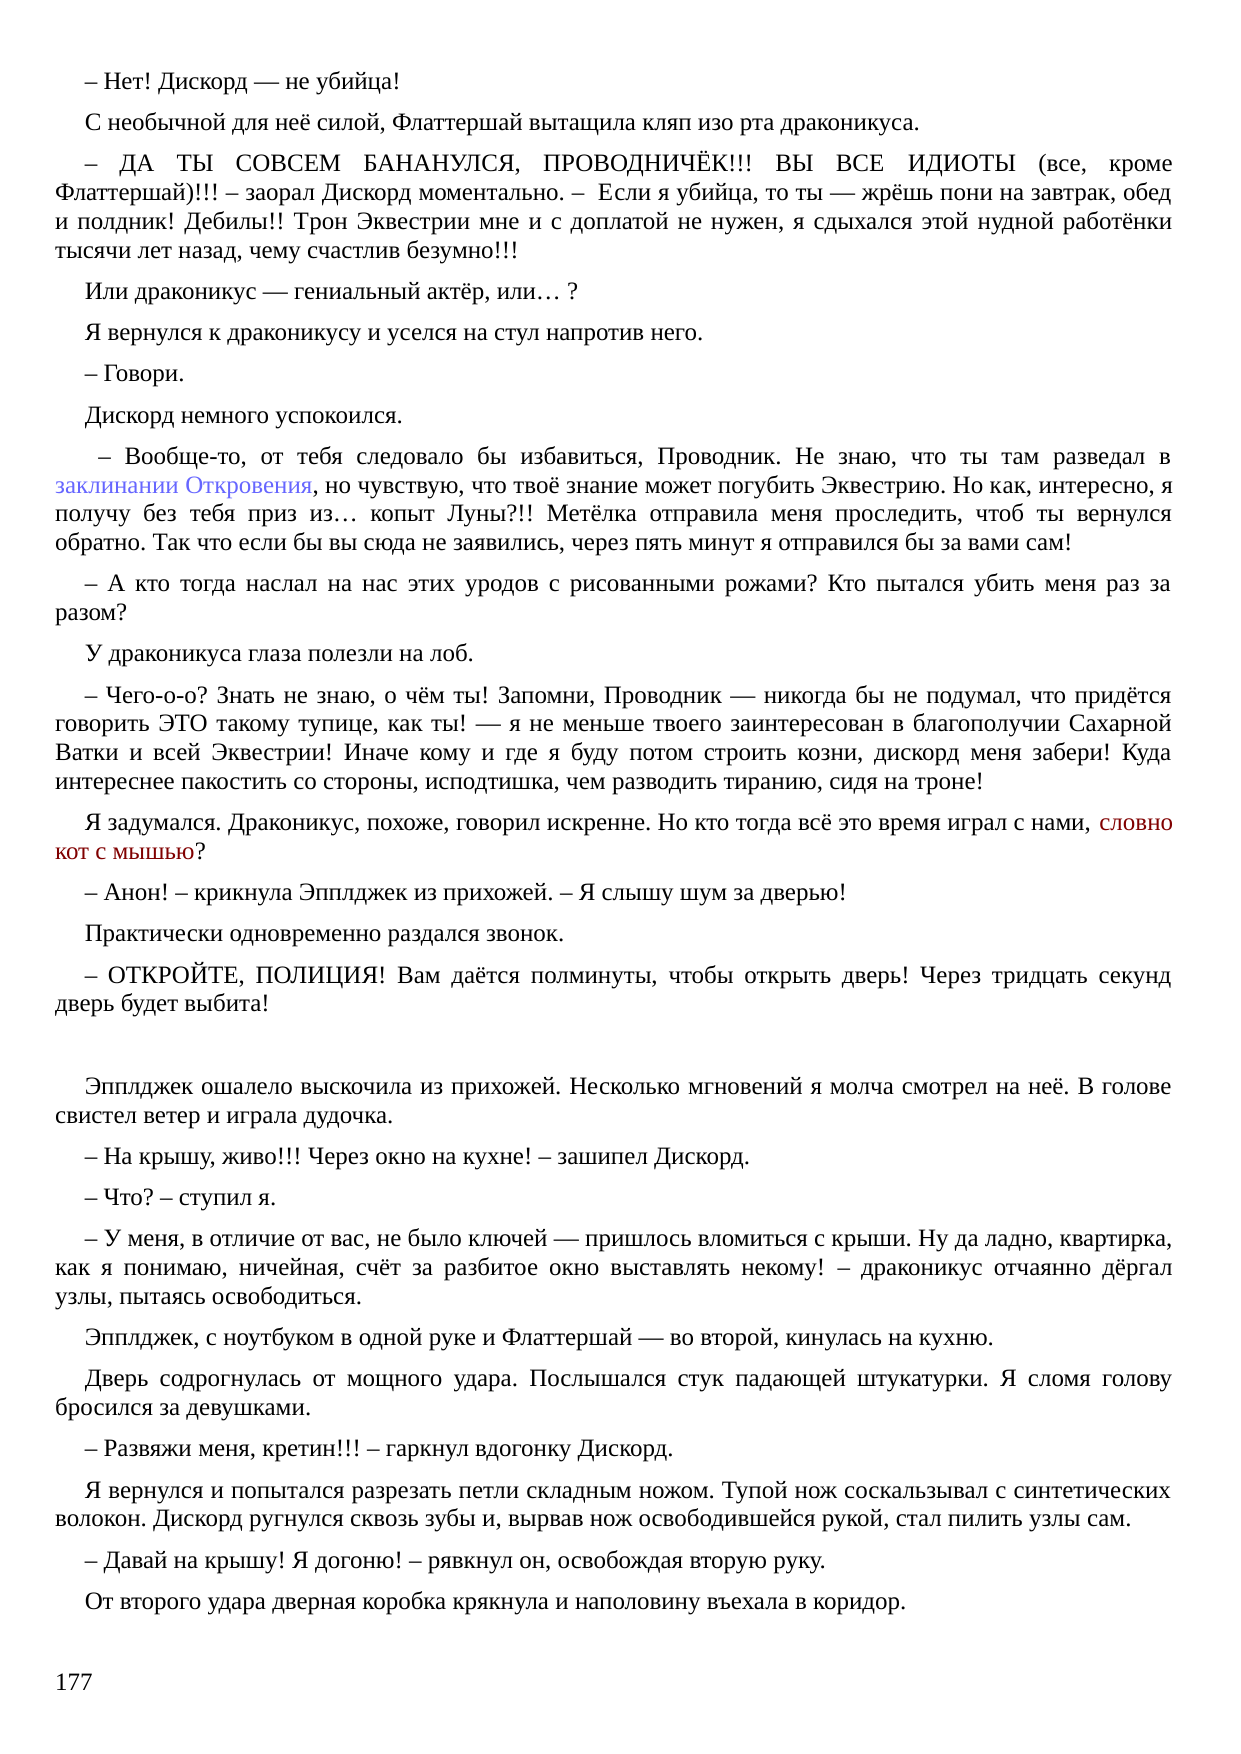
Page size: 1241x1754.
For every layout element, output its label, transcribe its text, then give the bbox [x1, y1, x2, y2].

text У драконикуса глаза полезли на лоб. [55, 638, 1173, 667]
text Дискорд немного успокоился. [55, 400, 1173, 428]
text – Нет! Дискорд — не убийца! [55, 66, 1173, 95]
text – Что? – ступил я. [55, 1182, 1173, 1211]
text С необычной для неё силой, Флаттершай вытащила кляп изо рта драконикуса. [55, 107, 1173, 136]
text Я задумался. Драконикус, похоже, говорил искренне. Но кто тогда всё это время играл с нами, словно кот с мышью? [55, 807, 1173, 865]
text Эпплджек, с ноутбуком в одной руке и Флаттершай — во второй, кинулась на кухню. [55, 1322, 1173, 1351]
text – Анон! – крикнула Эпплджек из прихожей. – Я слышу шум за дверью! [55, 877, 1173, 906]
text – У меня, в отличие от вас, не было ключей — пришлось вломиться с крыши. Ну да ладно, квартирка, как я понимаю, ничейная, счёт за разбитое окно выставлять некому! – драконикус отчаянно дёргал узлы, пытаясь освободиться. [55, 1223, 1173, 1310]
text Дверь содрогнулась от мощного удара. Послышался стук падающей штукатурки. Я сломя голову бросился за девушками. [55, 1363, 1173, 1421]
text – ДА ТЫ СОВСЕМ БАНАНУЛСЯ, ПРОВОДНИЧЁК!!! ВЫ ВСЕ ИДИОТЫ (все, кроме Флаттершай)!!! – заорал Дискорд моментально. – Если я убийца, то ты — жрёшь пони на завтрак, обед и полдник! Дебилы!! Трон Эквестрии мне и с доплатой не нужен, я сдыхался этой нудной работёнки тысячи лет назад, чему счастлив безумно!!! [55, 148, 1173, 263]
text – Давай на крышу! Я догоню! – рявкнул он, освобождая вторую руку. [55, 1545, 1173, 1573]
text – Говори. [55, 358, 1173, 387]
text – Развяжи меня, кретин!!! – гаркнул вдогонку Дискорд. [55, 1433, 1173, 1462]
text – Вообще-то, от тебя следовало бы избавиться, Проводник. Не знаю, что ты там разведал в заклинании Откровения, но чувствую, что твоё знание может погубить Эквестрию. Но как, интересно, я получу без тебя приз из… копыт Луны?!! Метёлка отправила меня проследить, чтоб ты вернулся обратно. Так что если бы вы сюда не заявились, через пять минут я отправился бы за вами сам! [55, 441, 1173, 556]
text – На крышу, живо!!! Через окно на кухне! – зашипел Дискорд. [55, 1141, 1173, 1170]
text От второго удара дверная коробка крякнула и наполовину въехала в коридор. [55, 1586, 1173, 1615]
text Эпплджек ошалело выскочила из прихожей. Несколько мгновений я молча смотрел на неё. В голове свистел ветер и играла дудочка. [55, 1071, 1173, 1128]
text Практически одновременно раздался звонок. [55, 918, 1173, 947]
text Я вернулся и попытался разрезать петли складным ножом. Тупой нож соскальзывал с синтетических волокон. Дискорд ругнулся сквозь зубы и, вырвав нож освободившейся рукой, стал пилить узлы сам. [55, 1475, 1173, 1532]
text – Чего-о-о? Знать не знаю, о чём ты! Запомни, Проводник — никогда бы не подумал, что придётся говорить ЭТО такому тупице, как ты! — я не меньше твоего заинтересован в благополучии Сахарной Ватки и всей Эквестрии! Иначе кому и где я буду потом строить козни, дискорд меня забери! Куда интереснее пакостить со стороны, исподтишка, чем разводить тиранию, сидя на троне! [55, 680, 1173, 795]
text – ОТКРОЙТЕ, ПОЛИЦИЯ! Вам даётся полминуты, чтобы открыть дверь! Через тридцать секунд дверь будет выбита! [55, 960, 1173, 1017]
text Или драконикус — гениальный актёр, или… ? [55, 276, 1173, 305]
text – А кто тогда наслал на нас этих уродов с рисованными рожами? Кто пытался убить меня раз за разом? [55, 568, 1173, 626]
text Я вернулся к драконикусу и уселся на стул напротив него. [55, 317, 1173, 346]
